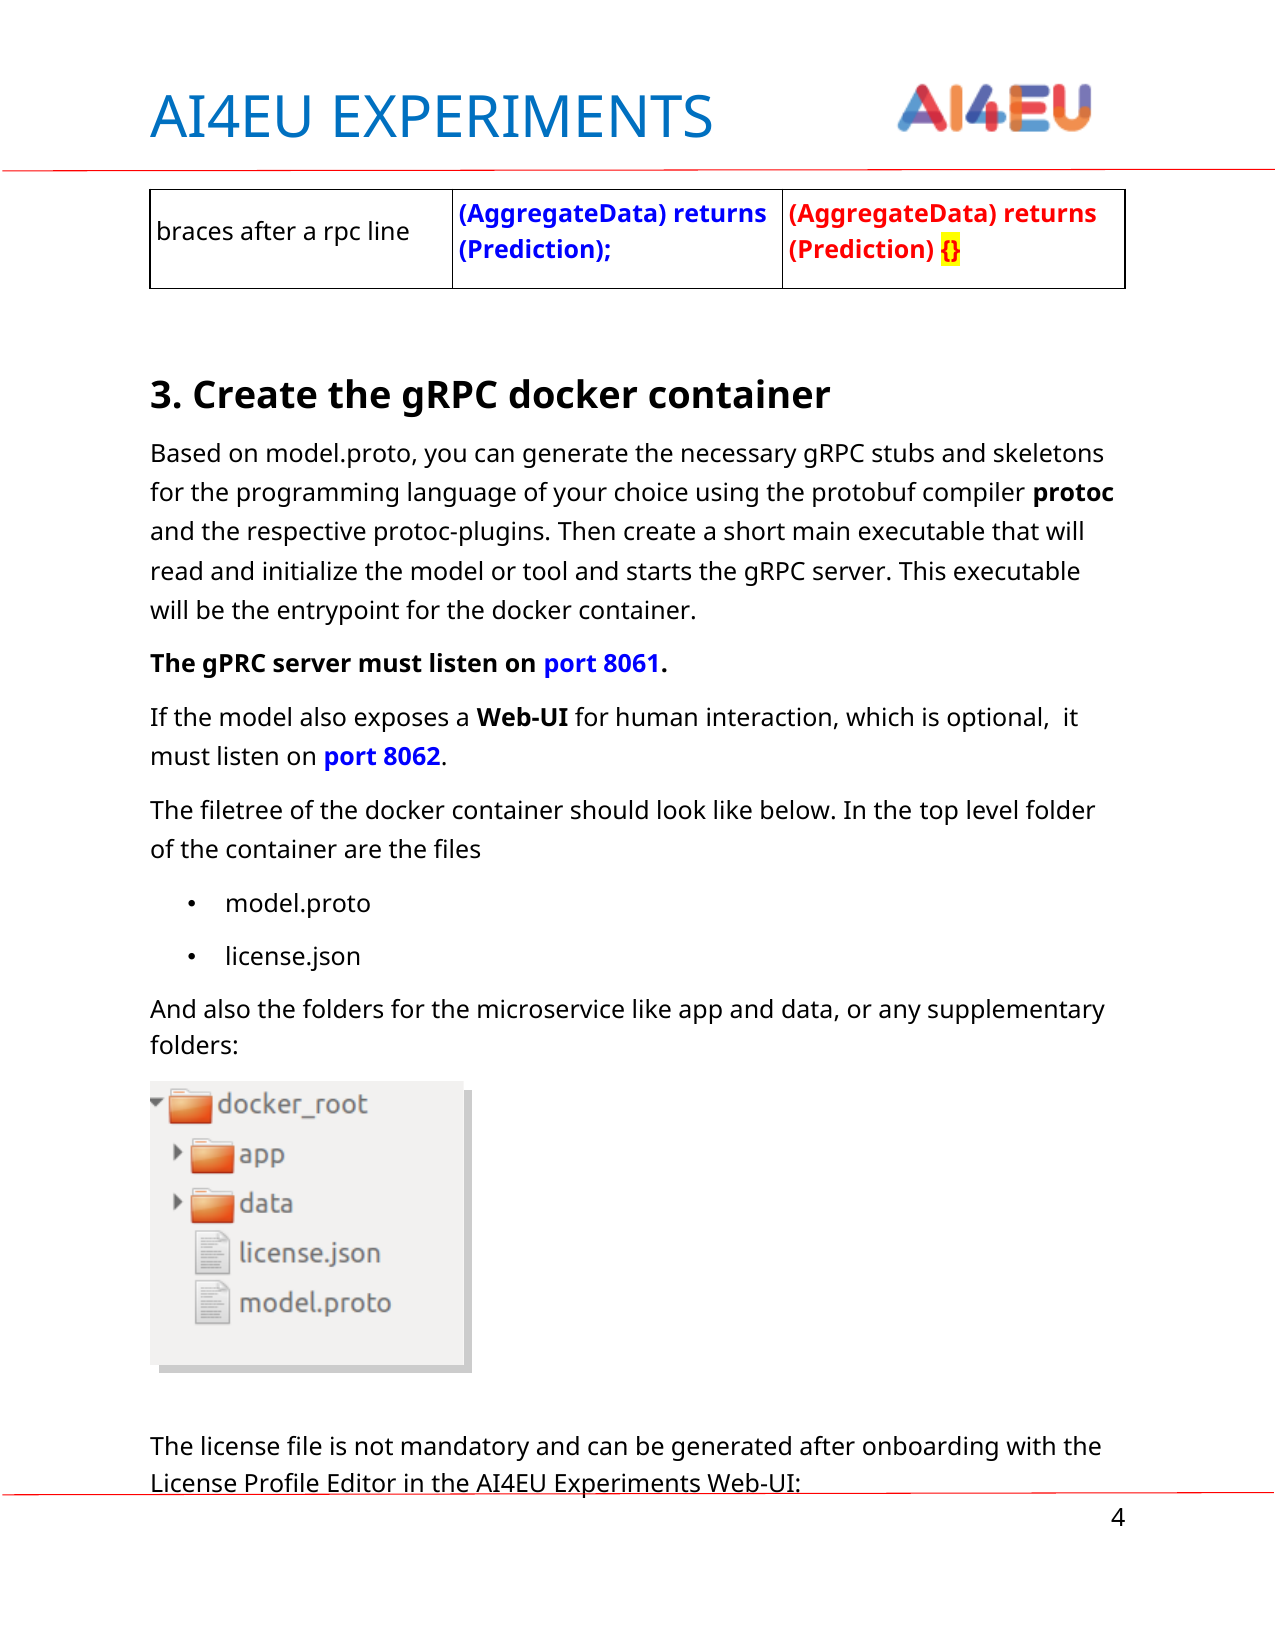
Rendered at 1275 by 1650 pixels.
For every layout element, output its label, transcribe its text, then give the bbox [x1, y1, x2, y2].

picture [892, 78, 1099, 143]
text Based on model.proto, you can generate the necessary gRPC stubs and skeletons for the programming language of your choice using the protobuf compiler protoc and the respective protoc-plugins. Then create a short main executable that will read and initialize the model or tool and starts the gRPC server. This executable will be the entrypoint for the docker container. [150, 436, 1125, 626]
table_cell (AggregateData) returns (Prediction); [453, 190, 782, 288]
subtitle 3. Create the gRPC docker container [150, 368, 1125, 419]
text The gPRC server must listen on port 8061. [150, 646, 1125, 680]
list license.json [187, 939, 1125, 973]
picture [150, 1081, 464, 1365]
text And also the folders for the microservice like app and data, or any supplementary folders: [150, 992, 1125, 1062]
table_cell (AggregateData) returns (Prediction) {} [783, 190, 1124, 288]
list model.proto [187, 886, 1125, 920]
text The filetree of the docker container should look like below. In the top level folder of the container are the files [150, 793, 1125, 866]
table_cell braces after a rpc line [151, 190, 452, 288]
text If the model also exposes a Web-UI for human interaction, which is optional, it must listen on port 8062. [150, 700, 1125, 773]
text The license file is not mandatory and can be generated after onboarding with the License Profile Editor in the AI4EU Experiments Web-UI: [150, 1429, 1125, 1494]
text [150, 1494, 1125, 1499]
